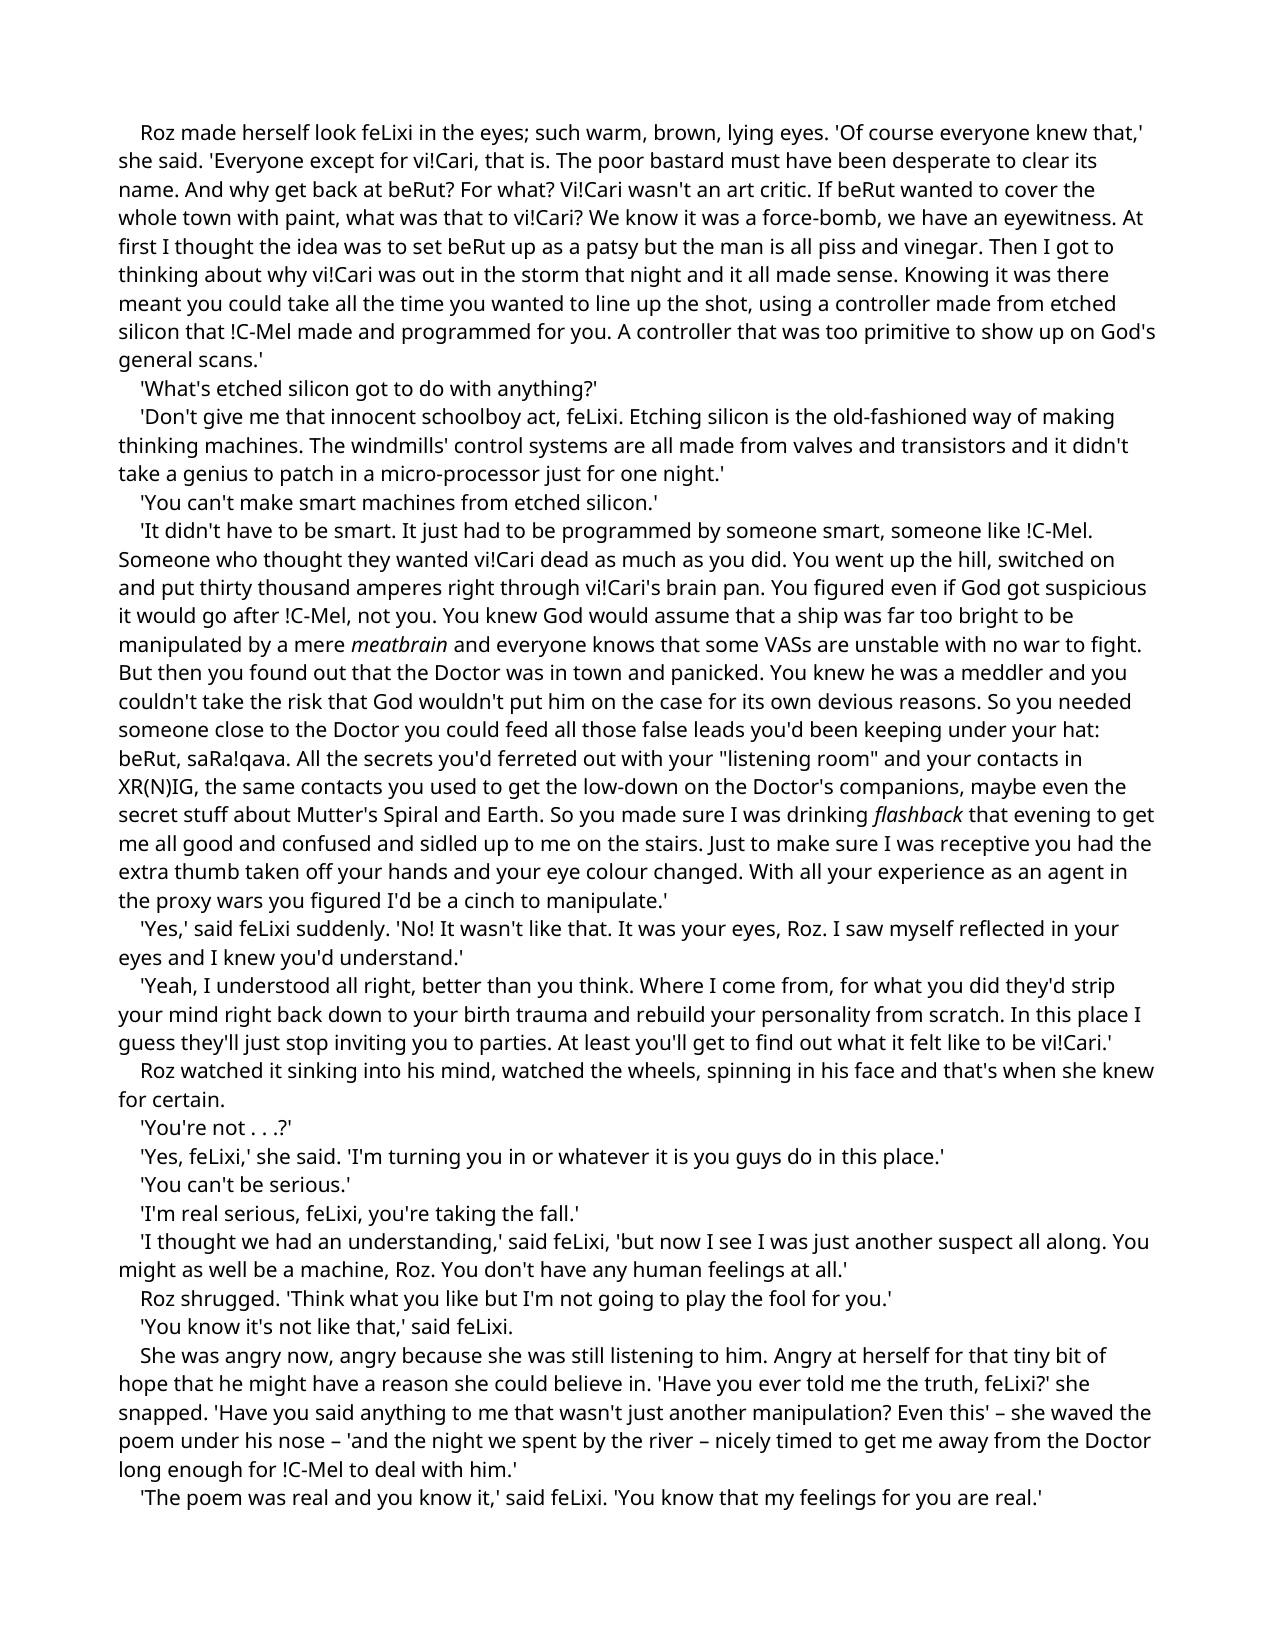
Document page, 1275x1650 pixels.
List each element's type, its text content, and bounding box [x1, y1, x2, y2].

text Roz watched it sinking into his mind, watched the wheels, spinning in his face and that's when she knew for certain. [118, 1057, 1157, 1113]
text 'Yes,' said feLixi suddenly. 'No! It wasn't like that. It was your eyes, Roz. I saw myself reflected in your eyes and I knew you'd understand.' [118, 914, 1157, 971]
text Roz shrugged. 'Think what you like but I'm not going to play the fool for you.' [118, 1284, 1157, 1312]
text 'Yeah, I understood all right, better than you think. Where I come from, for what you did they'd strip your mind right back down to your birth trauma and rebuild your personality from scratch. In this place I guess they'll just stop inviting you to parties. At least you'll get to find out what it felt like to be vi!Cari.' [118, 971, 1157, 1057]
text 'You know it's not like that,' said feLixi. [118, 1312, 1157, 1341]
text 'Yes, feLixi,' she said. 'I'm turning you in or whatever it is you guys do in this place.' [118, 1142, 1157, 1170]
text 'You can't make smart machines from etched silicon.' [118, 488, 1157, 516]
text She was angry now, angry because she was still listening to him. Angry at herself for that tiny bit of hope that he might have a reason she could believe in. 'Have you ever told me the truth, feLixi?' she snapped. 'Have you said anything to me that wasn't just another manipulation? Even this' – she waved the poem under his nose – 'and the night we spent by the river – nicely timed to get me away from the Doctor long enough for !C-Mel to deal with him.' [118, 1341, 1157, 1483]
text 'Don't give me that innocent schoolboy act, feLixi. Etching silicon is the old-fashioned way of making thinking machines. The windmills' control systems are all made from valves and transistors and it didn't take a genius to patch in a micro-processor just for one night.' [118, 402, 1157, 488]
text 'You're not . . .?' [118, 1113, 1157, 1142]
text 'It didn't have to be smart. It just had to be programmed by someone smart, someone like !C-Mel. Someone who thought they wanted vi!Cari dead as much as you did. You went up the hill, switched on and put thirty thousand amperes right through vi!Cari's brain pan. You figured even if God got suspicious it would go after !C-Mel, not you. You knew God would assume that a ship was far too bright to be manipulated by a mere meatbrain and everyone knows that some VASs are unstable with no war to fight. But then you found out that the Doctor was in town and panicked. You knew he was a meddler and you couldn't take the risk that God wouldn't put him on the case for its own devious reasons. So you needed someone close to the Doctor you could feed all those false leads you'd been keeping under your hat: beRut, saRa!qava. All the secrets you'd ferreted out with your "listening room" and your contacts in XR(N)IG, the same contacts you used to get the low-down on the Doctor's companions, maybe even the secret stuff about Mutter's Spiral and Earth. So you made sure I was drinking flashback that evening to get me all good and confused and sidled up to me on the stairs. Just to make sure I was receptive you had the extra thumb taken off your hands and your eye colour changed. With all your experience as an agent in the proxy wars you figured I'd be a cinch to manipulate.' [118, 516, 1157, 914]
text 'The poem was real and you know it,' said feLixi. 'You know that my feelings for you are real.' [118, 1483, 1157, 1512]
text 'You can't be serious.' [118, 1170, 1157, 1199]
text 'I thought we had an understanding,' said feLixi, 'but now I see I was just another suspect all along. You might as well be a machine, Roz. You don't have any human feelings at all.' [118, 1227, 1157, 1284]
text Roz made herself look feLixi in the eyes; such warm, brown, lying eyes. 'Of course everyone knew that,' she said. 'Everyone except for vi!Cari, that is. The poor bastard must have been desperate to clear its name. And why get back at beRut? For what? Vi!Cari wasn't an art critic. If beRut wanted to cover the whole town with paint, what was that to vi!Cari? We know it was a force-bomb, we have an eyewitness. At first I thought the idea was to set beRut up as a patsy but the man is all piss and vinegar. Then I got to thinking about why vi!Cari was out in the storm that night and it all made sense. Knowing it was there meant you could take all the time you wanted to line up the shot, using a controller made from etched silicon that !C-Mel made and programmed for you. A controller that was too primitive to show up on God's general scans.' [118, 118, 1157, 374]
text 'I'm real serious, feLixi, you're taking the fall.' [118, 1199, 1157, 1227]
text 'What's etched silicon got to do with anything?' [118, 374, 1157, 402]
